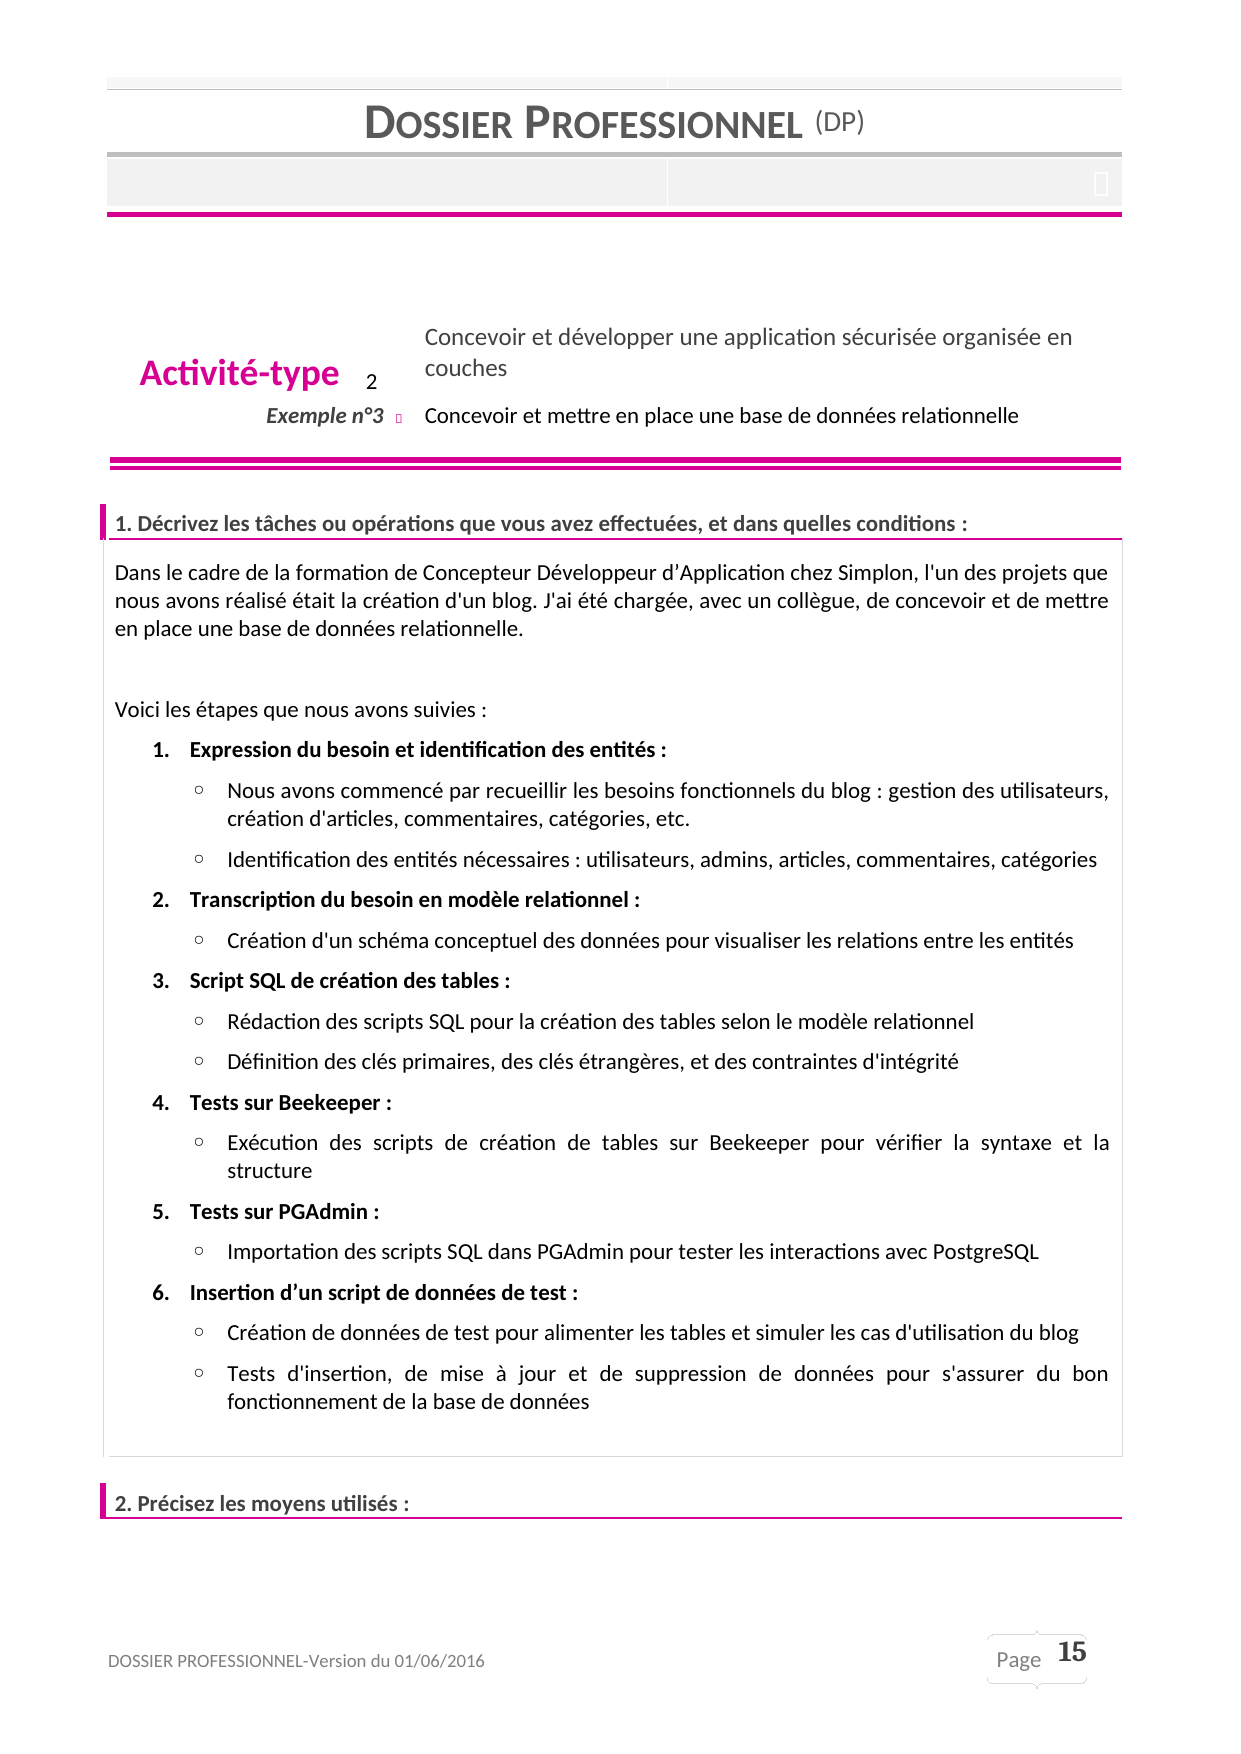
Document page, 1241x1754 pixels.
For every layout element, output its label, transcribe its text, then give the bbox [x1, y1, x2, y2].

table_cell Exemple n°3  [103, 395, 413, 457]
table_cell 2. Précisez les moyens utilisés : [106, 1483, 1122, 1517]
table_cell Concevoir et développer une application sécurisée organisée en couches [413, 316, 1122, 395]
table_cell 1. Décrivez les tâches ou opérations que vous avez effectuées, et dans quelles conditions : [106, 504, 1122, 537]
table_header [103, 245, 354, 316]
table_cell [103, 457, 413, 503]
table_cell [103, 1456, 1122, 1483]
table_cell Concevoir et mettre en place une base de données relationnelle [413, 395, 1122, 457]
table_cell Activité-type [103, 316, 354, 395]
table_cell [413, 457, 1122, 503]
table_header [354, 245, 413, 316]
table_header [413, 245, 1122, 316]
table_cell Dans le cadre de la formation de Concepteur Développeur d’Application chez Simplon, l'un des projets que nous avons réalisé était la création d'un blog. J'ai été chargée, avec un collègue, de concevoir et de mettre en place une base de données relationnelle. Voici les étapes que nous avons suivies : Expression du besoin et identification des entités : Nous avons commencé par recueillir les besoins fonctionnels du blog : gestion des utilisateurs, création d'articles, commentaires, catégories, etc. Identification des entités nécessaires : utilisateurs, admins, articles, commentaires, catégories Transcription du besoin en modèle relationnel : Création d'un schéma conceptuel des données pour visualiser les relations entre les entités Script SQL de création des tables : Rédaction des scripts SQL pour la création des tables selon le modèle relationnel Définition des clés primaires, des clés étrangères, et des contraintes d'intégrité Tests sur Beekeeper : Exécution des scripts de création de tables sur Beekeeper pour vérifier la syntaxe et la structure Tests sur PGAdmin : Importation des scripts SQL dans PGAdmin pour tester les interactions avec PostgreSQL Insertion d’un script de données de test : Création de données de test pour alimenter les tables et simuler les cas d'utilisation du blog Tests d'insertion, de mise à jour et de suppression de données pour s'assurer du bon fonctionnement de la base de données [104, 538, 1122, 1456]
table_cell 2 [354, 316, 413, 395]
